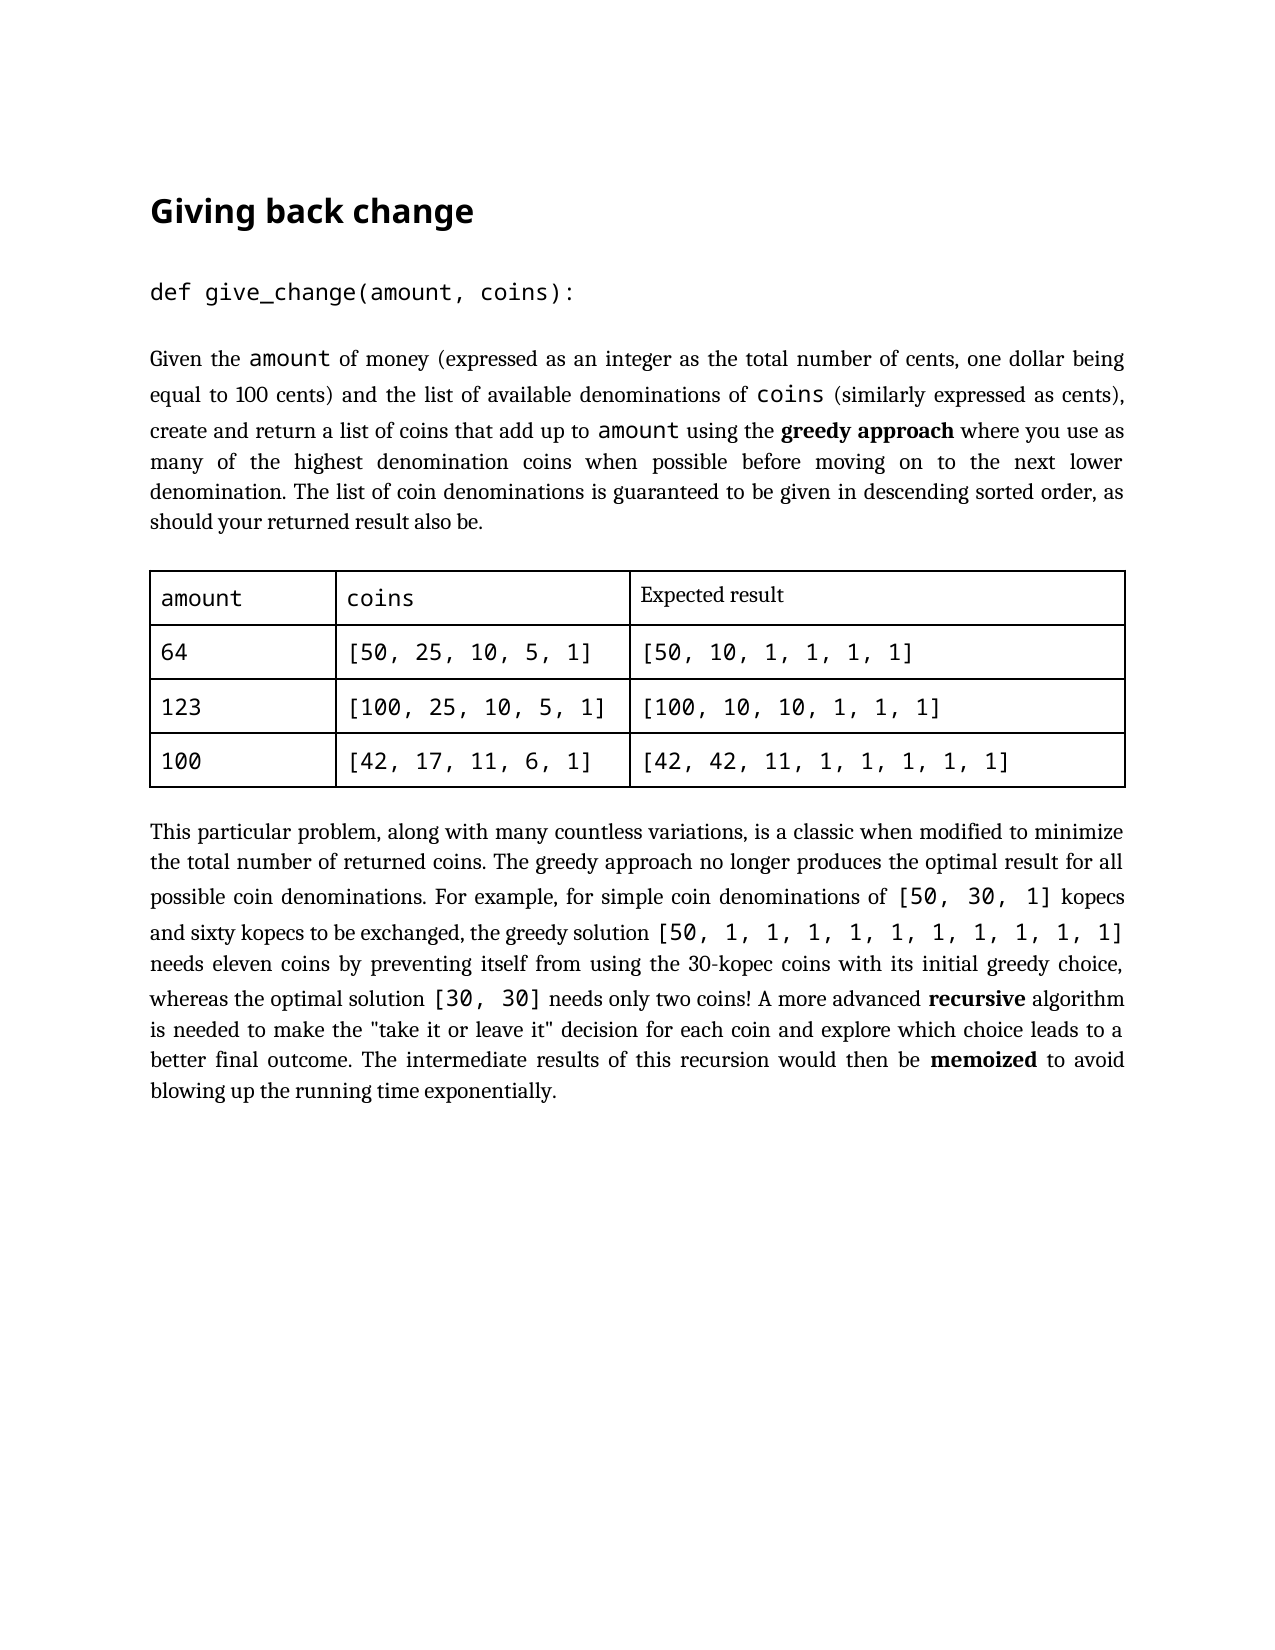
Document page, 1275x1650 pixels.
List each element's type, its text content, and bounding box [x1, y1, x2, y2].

table_cell [50, 10, 1, 1, 1, 1] [631, 626, 1124, 678]
subtitle Giving back change [150, 187, 1125, 233]
table_header coins [337, 572, 629, 624]
text def give_change(amount, coins): [150, 276, 1125, 307]
table_cell 64 [151, 626, 335, 678]
table_cell 100 [151, 734, 335, 786]
table_cell [42, 42, 11, 1, 1, 1, 1, 1] [631, 734, 1124, 786]
table_header amount [151, 572, 335, 624]
text This particular problem, along with many countless variations, is a classic when modified to minimize the total number of returned coins. The greedy approach no longer produces the optimal result for all possible coin denominations. For example, for simple coin denominations of [50, 30, 1] kopecs and sixty kopecs to be exchanged, the greedy solution [50, 1, 1, 1, 1, 1, 1, 1, 1, 1, 1] needs eleven coins by preventing itself from using the 30-kopec coins with its initial greedy choice, whereas the optimal solution [30, 30] needs only two coins! A more advanced recursive algorithm is needed to make the "take it or leave it" decision for each coin and explore which choice leads to a better final outcome. The intermediate results of this recursion would then be memoized to avoid blowing up the running time exponentially. [150, 818, 1125, 1104]
table_cell [100, 10, 10, 1, 1, 1] [631, 680, 1124, 732]
table_cell 123 [151, 680, 335, 732]
table_cell [42, 17, 11, 6, 1] [337, 734, 629, 786]
table_cell [100, 25, 10, 5, 1] [337, 680, 629, 732]
table_header Expected result [631, 572, 1124, 624]
table_cell [50, 25, 10, 5, 1] [337, 626, 629, 678]
text Given the amount of money (expressed as an integer as the total number of cents, one dollar being equal to 100 cents) and the list of available denominations of coins (similarly expressed as cents), create and return a list of coins that add up to amount using the greedy approach where you use as many of the highest denomination coins when possible before moving on to the next lower denomination. The list of coin denominations is guaranteed to be given in descending sorted order, as should your returned result also be. [150, 342, 1125, 536]
